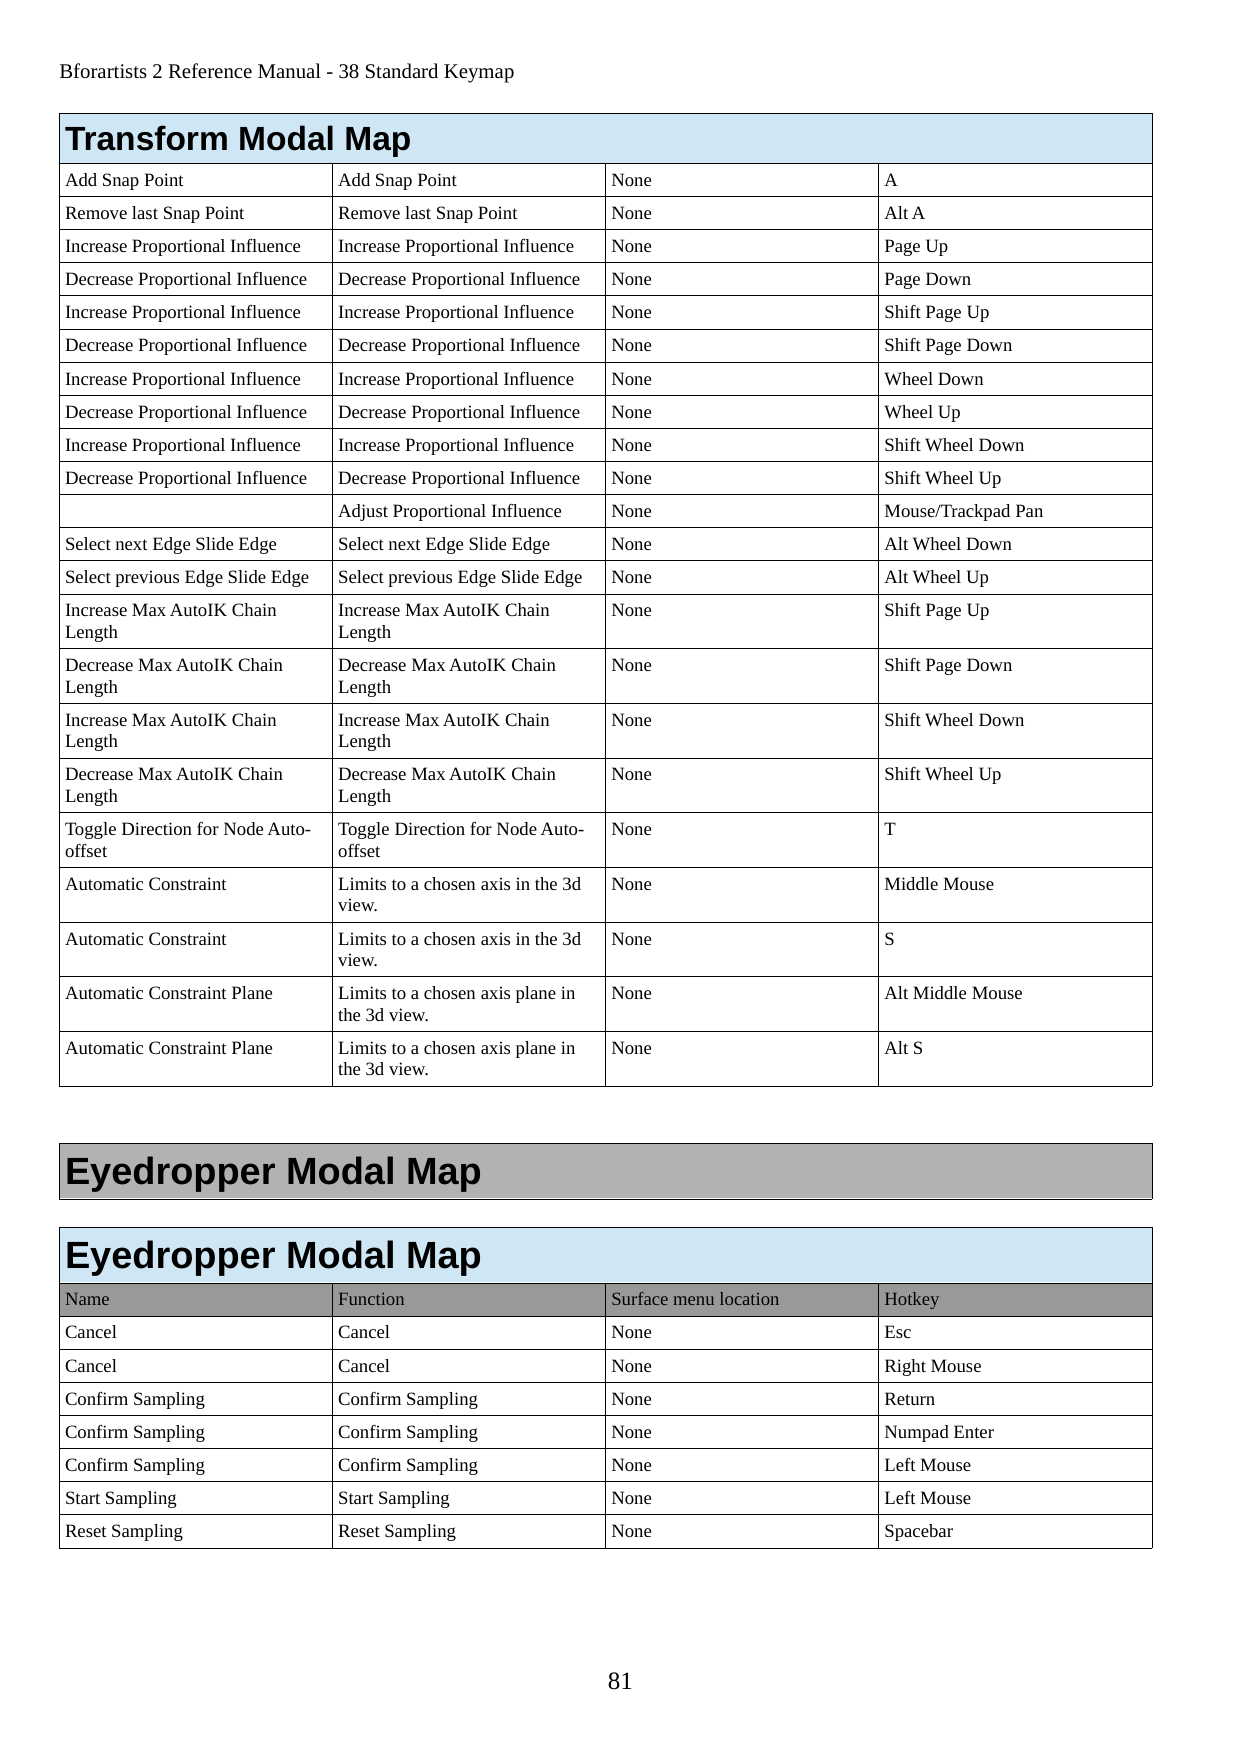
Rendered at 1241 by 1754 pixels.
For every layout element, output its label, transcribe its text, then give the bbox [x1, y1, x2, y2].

table_cell Select next Edge Slide Edge [60, 528, 332, 560]
table_cell Increase Proportional Influence [333, 363, 605, 395]
table_cell Adjust Proportional Influence [333, 495, 605, 527]
table_cell None [606, 429, 878, 461]
table_cell Increase Proportional Influence [60, 363, 332, 395]
table_cell Add Snap Point [333, 164, 605, 196]
table_cell Select previous Edge Slide Edge [333, 561, 605, 593]
table_cell None [606, 868, 878, 922]
table_cell Function [333, 1284, 605, 1316]
table_cell Automatic Constraint [60, 923, 332, 976]
table_cell Automatic Constraint [60, 868, 332, 922]
table_cell Limits to a chosen axis plane in the 3d view. [333, 977, 605, 1031]
table_cell Left Mouse [879, 1449, 1152, 1481]
table_cell Cancel [333, 1350, 605, 1382]
table_cell Alt Wheel Up [879, 561, 1152, 593]
table_cell Increase Proportional Influence [333, 230, 605, 262]
table_cell None [606, 197, 878, 229]
table_cell Increase Proportional Influence [333, 429, 605, 461]
table_cell Confirm Sampling [60, 1416, 332, 1448]
table_cell None [606, 704, 878, 757]
table_cell None [606, 263, 878, 295]
table_cell Automatic Constraint Plane [60, 977, 332, 1031]
table_cell None [606, 1515, 878, 1547]
table_cell None [606, 1383, 878, 1415]
table_cell Limits to a chosen axis in the 3d view. [333, 923, 605, 976]
table_cell Decrease Max AutoIK Chain Length [60, 759, 332, 812]
table_cell [60, 495, 332, 527]
table_cell Page Down [879, 263, 1152, 295]
table_header Eyedropper Modal Map [60, 1144, 1152, 1198]
table_cell Limits to a chosen axis in the 3d view. [333, 868, 605, 922]
table_cell Toggle Direction for Node Auto-offset [333, 813, 605, 867]
table_cell Increase Max AutoIK Chain Length [333, 595, 605, 648]
table_cell Surface menu location [606, 1284, 878, 1316]
table_cell None [606, 595, 878, 648]
table_cell None [606, 1350, 878, 1382]
table_cell Increase Proportional Influence [60, 429, 332, 461]
table_cell Shift Page Up [879, 296, 1152, 328]
table_cell Return [879, 1383, 1152, 1415]
table_cell Decrease Proportional Influence [60, 263, 332, 295]
table_cell Confirm Sampling [333, 1416, 605, 1448]
table_cell Decrease Max AutoIK Chain Length [333, 649, 605, 703]
table_header Eyedropper Modal Map [60, 1228, 1152, 1282]
table_cell None [606, 1449, 878, 1481]
table_cell Left Mouse [879, 1482, 1152, 1514]
table_cell None [606, 396, 878, 428]
table_cell S [879, 923, 1152, 976]
table_cell Shift Page Down [879, 330, 1152, 362]
table_cell None [606, 330, 878, 362]
table_cell Page Up [879, 230, 1152, 262]
table_cell None [606, 363, 878, 395]
table_cell Decrease Max AutoIK Chain Length [60, 649, 332, 703]
table_cell Confirm Sampling [60, 1449, 332, 1481]
table_cell Shift Page Down [879, 649, 1152, 703]
table_cell Remove last Snap Point [333, 197, 605, 229]
table_cell Alt Wheel Down [879, 528, 1152, 560]
table_cell None [606, 164, 878, 196]
table_cell Cancel [60, 1350, 332, 1382]
table_cell Limits to a chosen axis plane in the 3d view. [333, 1032, 605, 1086]
table_cell Mouse/Trackpad Pan [879, 495, 1152, 527]
table_cell Shift Wheel Up [879, 759, 1152, 812]
table_cell Decrease Proportional Influence [60, 330, 332, 362]
table_cell Alt Middle Mouse [879, 977, 1152, 1031]
table_cell Hotkey [879, 1284, 1152, 1316]
table_cell None [606, 1032, 878, 1086]
table_cell None [606, 1482, 878, 1514]
table_header Transform Modal Map [60, 114, 1152, 163]
table_cell Confirm Sampling [60, 1383, 332, 1415]
table_cell None [606, 977, 878, 1031]
table_cell Decrease Proportional Influence [60, 462, 332, 494]
table_cell Increase Max AutoIK Chain Length [60, 595, 332, 648]
table_cell Increase Max AutoIK Chain Length [333, 704, 605, 757]
table_cell Decrease Proportional Influence [333, 263, 605, 295]
table_cell Cancel [333, 1317, 605, 1349]
table_cell None [606, 1317, 878, 1349]
table_cell Toggle Direction for Node Auto-offset [60, 813, 332, 867]
table_cell Numpad Enter [879, 1416, 1152, 1448]
table_cell Increase Proportional Influence [60, 230, 332, 262]
table_cell Alt S [879, 1032, 1152, 1086]
table_cell Select previous Edge Slide Edge [60, 561, 332, 593]
table_cell Increase Max AutoIK Chain Length [60, 704, 332, 757]
table_cell None [606, 462, 878, 494]
table_cell Start Sampling [60, 1482, 332, 1514]
table_cell Add Snap Point [60, 164, 332, 196]
table_cell Middle Mouse [879, 868, 1152, 922]
table_cell Decrease Proportional Influence [333, 330, 605, 362]
table_cell Automatic Constraint Plane [60, 1032, 332, 1086]
table_cell None [606, 923, 878, 976]
table_cell Remove last Snap Point [60, 197, 332, 229]
table_cell Spacebar [879, 1515, 1152, 1547]
table_cell Alt A [879, 197, 1152, 229]
table_cell Wheel Up [879, 396, 1152, 428]
table_cell None [606, 759, 878, 812]
table_cell Reset Sampling [60, 1515, 332, 1547]
table_cell None [606, 528, 878, 560]
table_cell None [606, 561, 878, 593]
table_cell None [606, 296, 878, 328]
table_cell Reset Sampling [333, 1515, 605, 1547]
table_cell Name [60, 1284, 332, 1316]
table_cell Select next Edge Slide Edge [333, 528, 605, 560]
table_cell Cancel [60, 1317, 332, 1349]
table_cell None [606, 230, 878, 262]
table_cell Wheel Down [879, 363, 1152, 395]
table_cell Shift Wheel Down [879, 429, 1152, 461]
table_cell Decrease Proportional Influence [333, 396, 605, 428]
table_cell Esc [879, 1317, 1152, 1349]
table_cell Confirm Sampling [333, 1383, 605, 1415]
table_cell A [879, 164, 1152, 196]
table_cell Increase Proportional Influence [333, 296, 605, 328]
table_cell Decrease Max AutoIK Chain Length [333, 759, 605, 812]
table_cell None [606, 495, 878, 527]
table_cell Start Sampling [333, 1482, 605, 1514]
table_cell Decrease Proportional Influence [333, 462, 605, 494]
table_cell Increase Proportional Influence [60, 296, 332, 328]
table_cell Shift Page Up [879, 595, 1152, 648]
table_cell Shift Wheel Down [879, 704, 1152, 757]
table_cell Shift Wheel Up [879, 462, 1152, 494]
table_cell Right Mouse [879, 1350, 1152, 1382]
table_cell None [606, 813, 878, 867]
table_cell None [606, 649, 878, 703]
table_cell Decrease Proportional Influence [60, 396, 332, 428]
table_cell Confirm Sampling [333, 1449, 605, 1481]
table_cell None [606, 1416, 878, 1448]
table_cell T [879, 813, 1152, 867]
